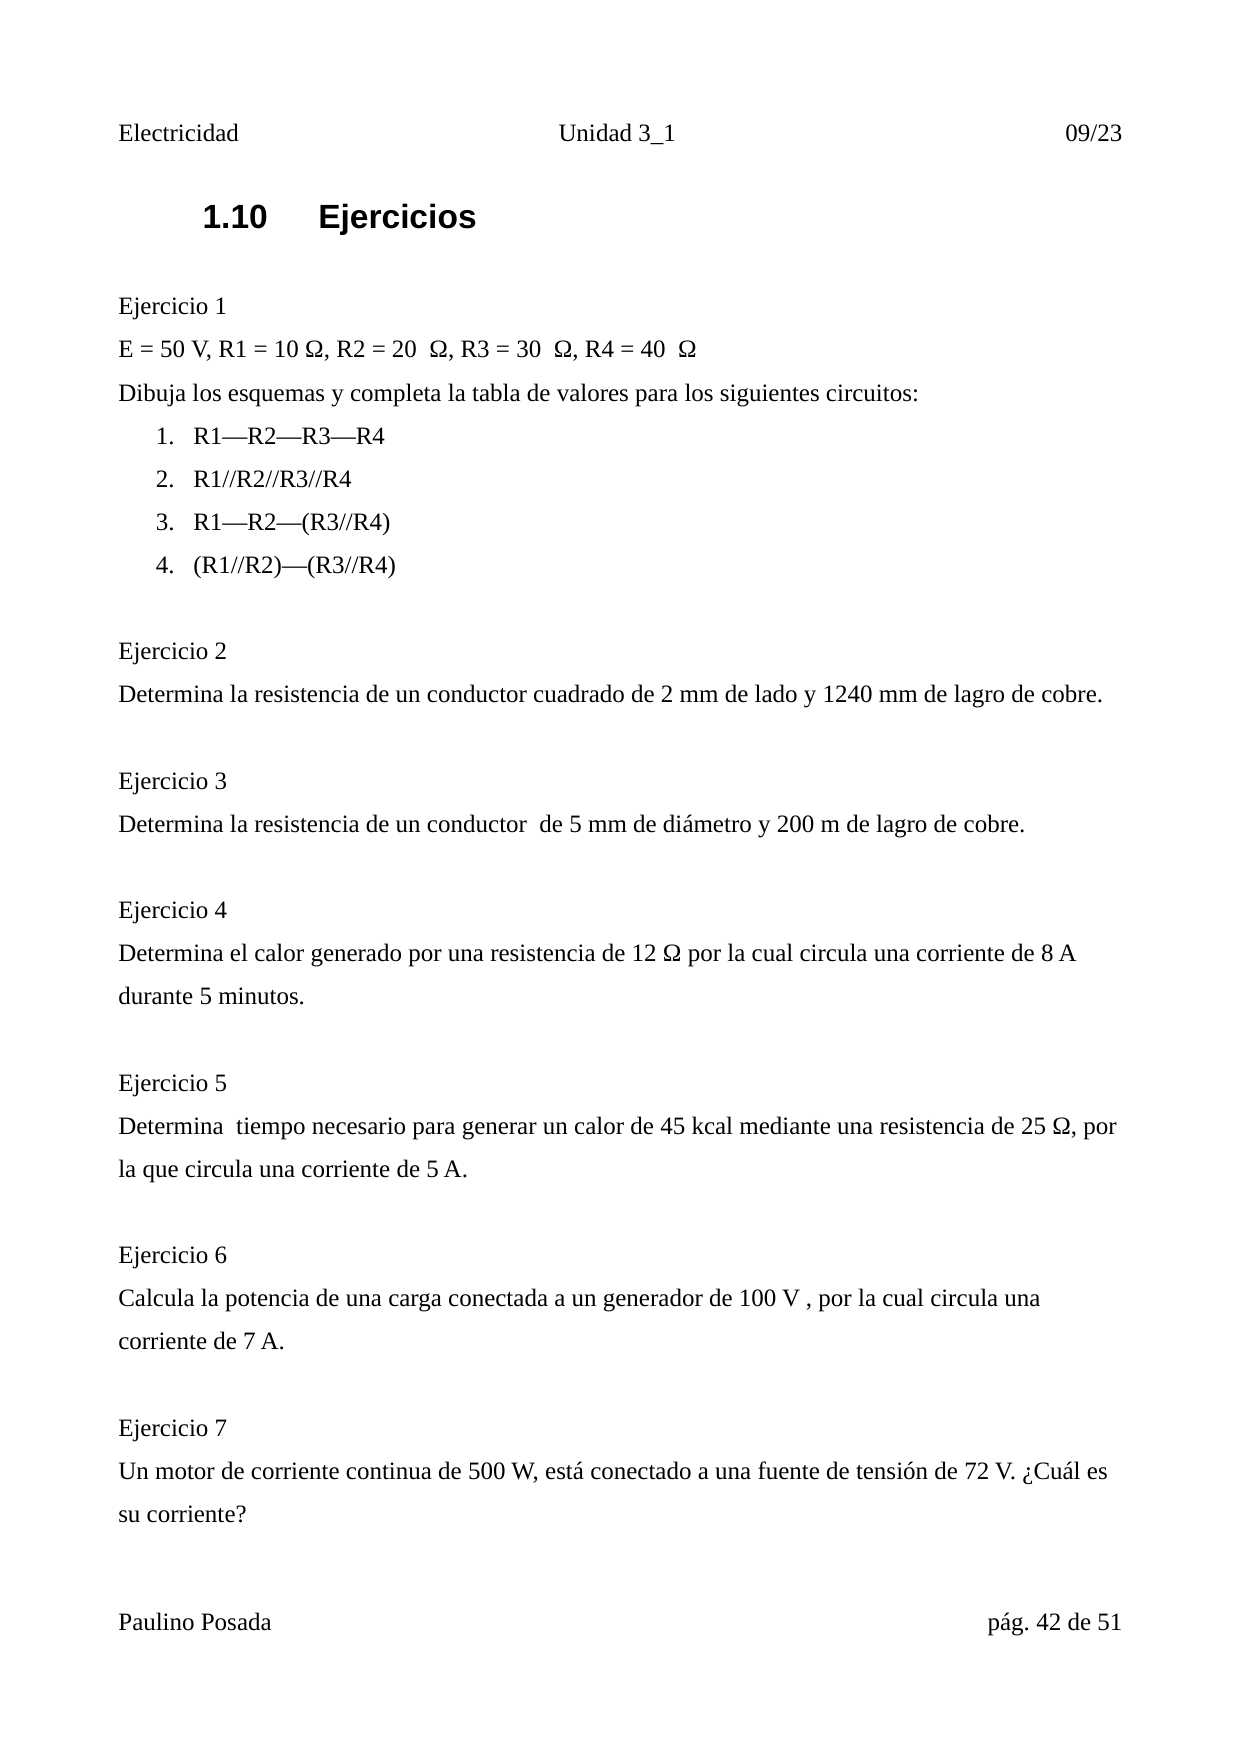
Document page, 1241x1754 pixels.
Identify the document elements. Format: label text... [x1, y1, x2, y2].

text Dibuja los esquemas y completa la tabla de valores para los siguientes circuitos: [118, 378, 1122, 406]
list R1//R2//R3//R4 [156, 464, 1122, 493]
text Calcula la potencia de una carga conectada a un generador de 100 V , por la cual circula una corriente de 7 A. [118, 1283, 1122, 1355]
text Determina tiempo necesario para generar un calor de 45 kcal mediante una resistencia de 25 Ω, por la que circula una corriente de 5 A. [118, 1111, 1122, 1183]
text Determina la resistencia de un conductor cuadrado de 2 mm de lado y 1240 mm de lagro de cobre. [118, 679, 1122, 708]
text Ejercicio 3 [118, 766, 1122, 794]
text Determina la resistencia de un conductor de 5 mm de diámetro y 200 m de lagro de cobre. [118, 809, 1122, 838]
text Ejercicio 4 [118, 895, 1122, 924]
text E = 50 V, R1 = 10 Ω, R2 = 20 Ω, R3 = 30 Ω, R4 = 40 Ω [118, 334, 1122, 363]
text Ejercicio 2 [118, 636, 1122, 665]
text Determina el calor generado por una resistencia de 12 Ω por la cual circula una corriente de 8 A durante 5 minutos. [118, 938, 1122, 1010]
list R1—R2—(R3//R4) [156, 507, 1122, 536]
list R1—R2—R3—R4 [156, 421, 1122, 449]
text Un motor de corriente continua de 500 W, está conectado a una fuente de tensión de 72 V. ¿Cuál es su corriente? [118, 1456, 1122, 1528]
text Ejercicio 7 [118, 1413, 1122, 1441]
list (R1//R2)—(R3//R4) [156, 550, 1122, 579]
text Ejercicio 1 [118, 291, 1122, 320]
text Ejercicio 6 [118, 1240, 1122, 1269]
text Ejercicio 5 [118, 1068, 1122, 1096]
subtitle Ejercicios [193, 197, 1122, 236]
